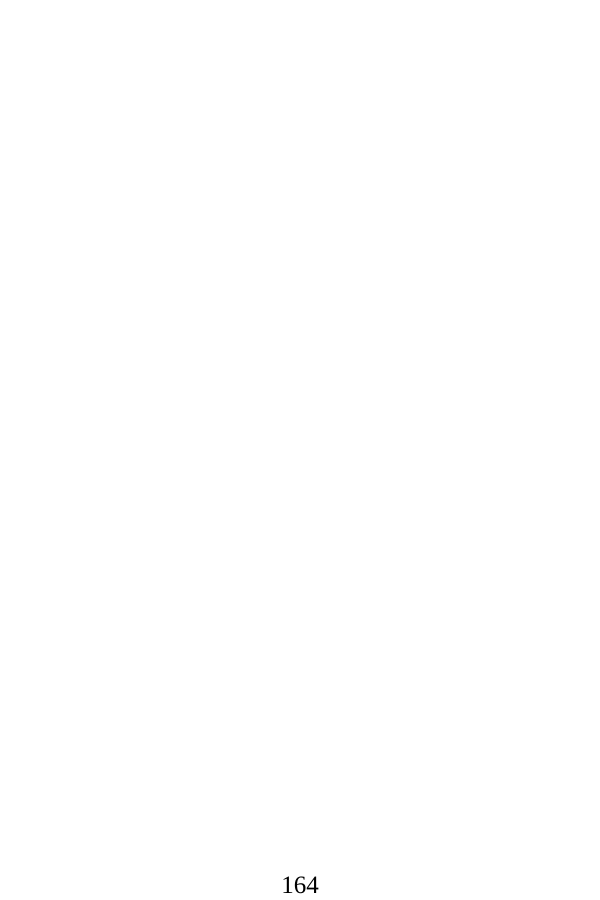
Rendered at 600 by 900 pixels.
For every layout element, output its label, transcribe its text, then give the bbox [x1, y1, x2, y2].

text VII.IX [37, 174, 562, 196]
text I convinced him to not steal so much stuff, (he memorably had not yet boosted Scott's weird sound station) and I was walking with him to his old SUV to help take back some of the stuff (Drums, Fishmen... Basically he agreed to return everything but the possibility busted PA speakers if I didn't call the cops,) but eventually his car turned invisible. The spray-painted outline that had been around it (conveniently for the narrative of the dream) was still there, but I could jump and walk right through it. There was definitely no car there anymore. [37, 446, 562, 719]
text I had a dream that I was a co-owner at a music school in an old building much like the Greensboro College band room. We had had a party there one night and I got so rowdy on NA beer that I had puked, made an ass of myself, etc. I had slept there alone in the building, texted Hannah when I 'woke up' and started to think I had left the door to the school unlocked. When I went down to the main rehearsal room, some punk in a denim vest was down there in the process of stealing our stuff. [37, 219, 562, 446]
text I came to realize he had accomplices, who I guess were inside stealing more things. Other friends from the school started showing up and I explained what was happening, including to Hank. "Yeah, there's LESS STUFF in here than before.") I grew [37, 719, 562, 832]
text sleep on is two carriages, three slashes and two more carriages. This should give five lines of wiggle room after every print. [37, 37, 562, 106]
